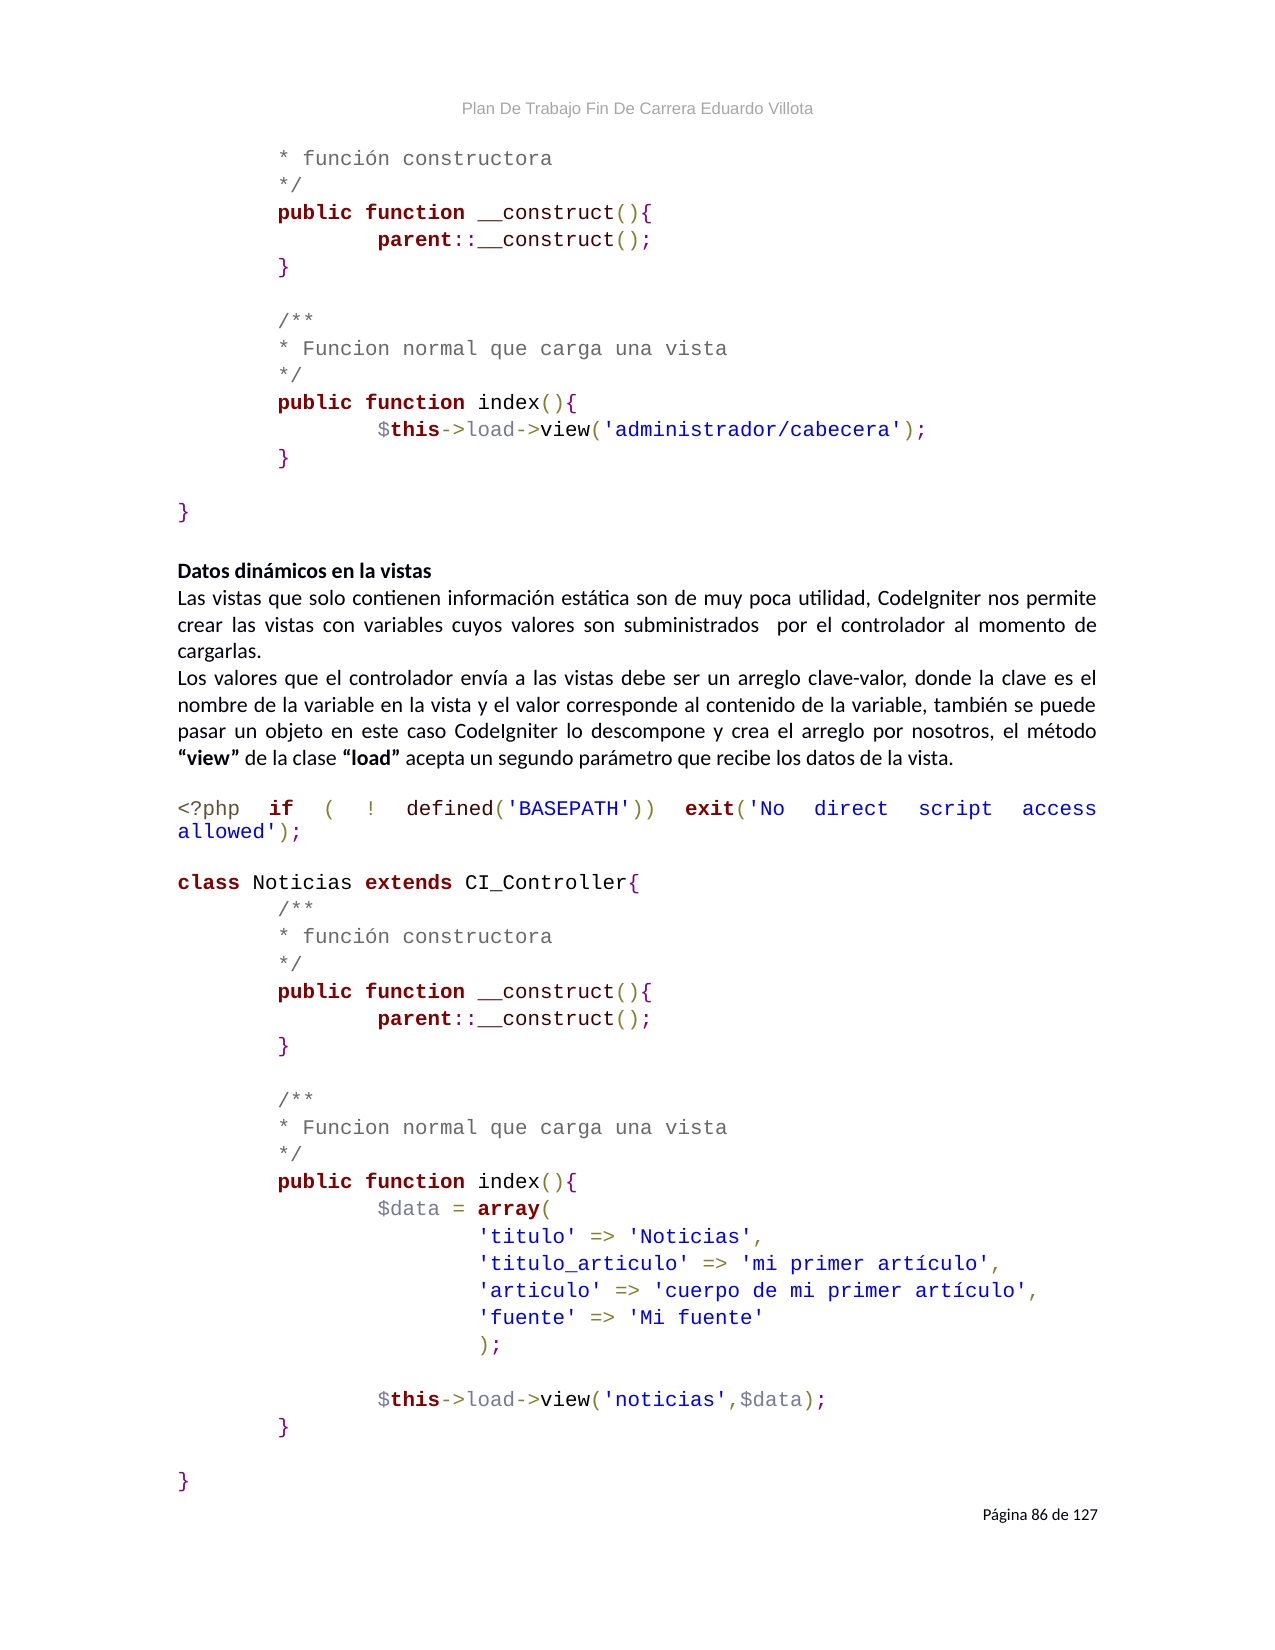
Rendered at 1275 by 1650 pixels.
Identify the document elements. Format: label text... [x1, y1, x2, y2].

text public function index(){ [177, 392, 1098, 416]
text */ [177, 954, 1098, 977]
text } [177, 256, 1098, 280]
text public function __construct(){ [177, 202, 1098, 226]
text } [177, 1035, 1098, 1059]
text */ [177, 1144, 1098, 1168]
text /** [177, 1090, 1098, 1113]
text 'articulo' => 'cuerpo de mi primer artículo', [177, 1280, 1098, 1304]
text ); [177, 1334, 1098, 1358]
text public function index(){ [177, 1171, 1098, 1195]
text } [177, 447, 1098, 470]
text Los valores que el controlador envía a las vistas debe ser un arreglo clave-valor, donde la clave es el nombre de la variable en la vista y el valor corresponde al contenido de la variable, también se puede pasar un objeto en este caso CodeIgniter lo descompone y crea el arreglo por nosotros, el método “view” de la clase “load” acepta un segundo parámetro que recibe los datos de la vista. [177, 664, 1098, 771]
text Datos dinámicos en la vistas [177, 558, 1098, 584]
text } [177, 1470, 1098, 1494]
text */ [177, 175, 1098, 198]
text */ [177, 365, 1098, 389]
text } [177, 1416, 1098, 1439]
text 'fuente' => 'Mi fuente' [177, 1307, 1098, 1331]
text <?php if ( ! defined('BASEPATH')) exit('No direct script access allowed'); [177, 798, 1098, 845]
text parent::__construct(); [177, 229, 1098, 253]
text $this->load->view('noticias',$data); [177, 1389, 1098, 1412]
text class Noticias extends CI_Controller{ [177, 872, 1098, 896]
text public function __construct(){ [177, 981, 1098, 1004]
text * función constructora [177, 927, 1098, 950]
text * Funcion normal que carga una vista [177, 1117, 1098, 1141]
text /** [177, 311, 1098, 334]
text * Funcion normal que carga una vista [177, 338, 1098, 362]
text * función constructora [177, 148, 1098, 171]
text 'titulo' => 'Noticias', [177, 1226, 1098, 1249]
text 'titulo_articulo' => 'mi primer artículo', [177, 1253, 1098, 1276]
text } [177, 501, 1098, 525]
text Las vistas que solo contienen información estática son de muy poca utilidad, CodeIgniter nos permite crear las vistas con variables cuyos valores son subministrados por el controlador al momento de cargarlas. [177, 584, 1098, 664]
text parent::__construct(); [177, 1008, 1098, 1032]
text $this->load->view('administrador/cabecera'); [177, 419, 1098, 443]
text $data = array( [177, 1198, 1098, 1222]
text /** [177, 899, 1098, 923]
